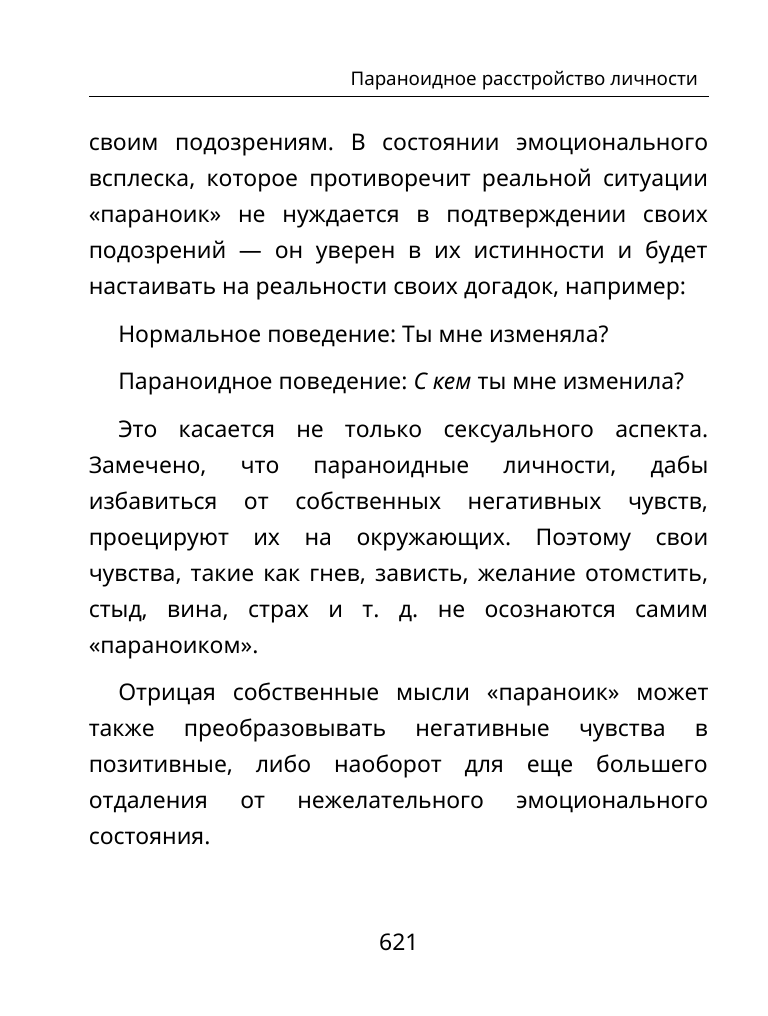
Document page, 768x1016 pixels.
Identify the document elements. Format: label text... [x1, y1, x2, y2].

text Это касается не только сексуального аспекта. Замечено, что параноидные личности, дабы избавиться от собственных негативных чувств, проецируют их на окружающих. Поэтому свои чувства, такие как гнев, зависть, желание отомстить, стыд, вина, страх и т. д. не осознаются самим «параноиком». [88, 413, 709, 660]
text Параноидное поведение: С кем ты мне изменила? [88, 365, 709, 396]
text Нормальное поведение: Ты мне изменяла? [88, 317, 709, 349]
text своим подозрениям. В состоянии эмоционального всплеска, которое противоречит реальной ситуации «параноик» не нуждается в подтверждении своих подозрений — он уверен в их истинности и будет настаивать на реальности своих догадок, например: [88, 126, 709, 301]
text Отрицая собственные мысли «параноик» может также преобразовывать негативные чувства в позитивные, либо наоборот для еще большего отдаления от нежелательного эмоционального состояния. [88, 676, 709, 851]
